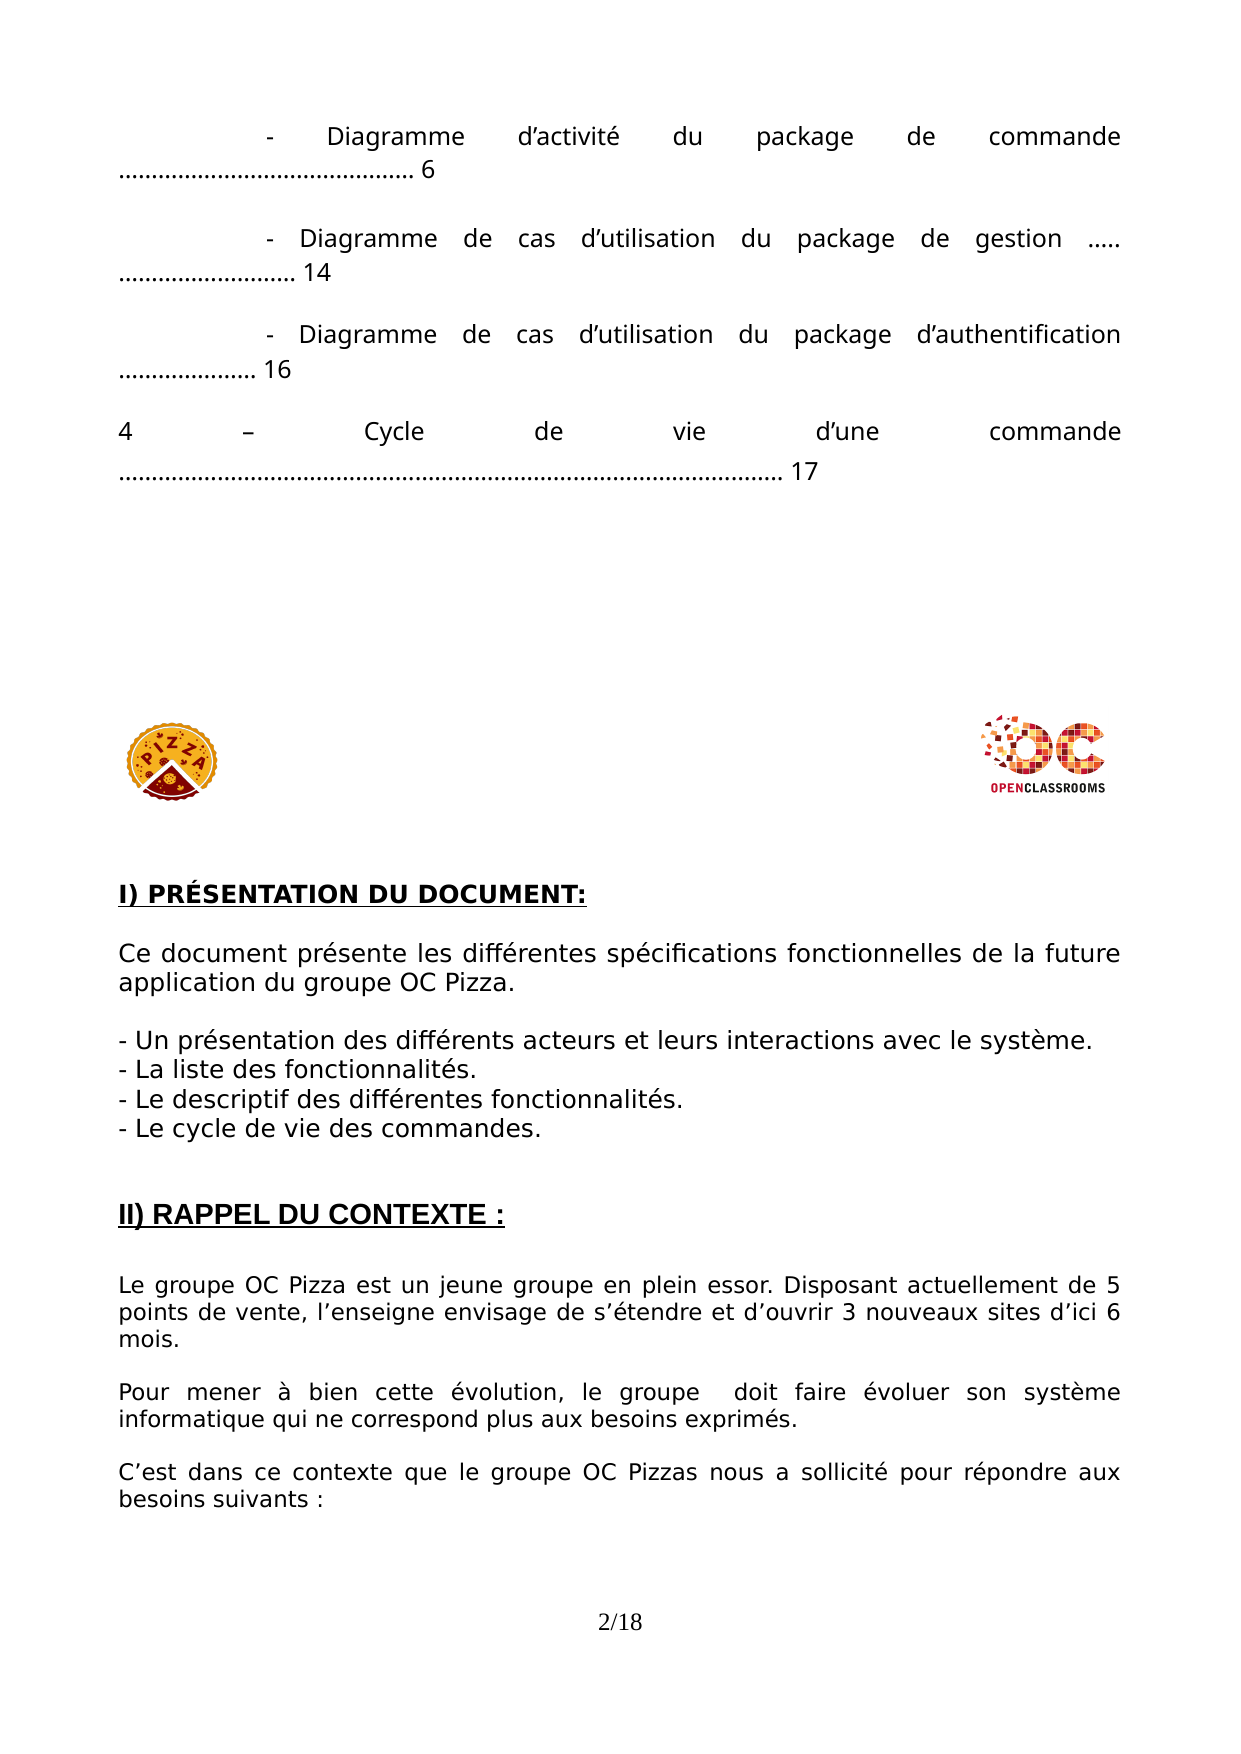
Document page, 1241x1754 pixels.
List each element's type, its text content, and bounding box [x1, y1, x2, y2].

text - Diagramme de cas d’utilisation du package de gestion ….. ……………………… 14 [118, 220, 1122, 288]
text - La liste des fonctionnalités. [118, 1056, 1122, 1085]
text Ce document présente les différentes spécifications fonctionnelles de la future application du groupe OC Pizza. [118, 939, 1122, 997]
text Pour mener à bien cette évolution, le groupe doit faire évoluer son système informatique qui ne correspond plus aux besoins exprimés. [118, 1379, 1122, 1433]
text Le groupe OC Pizza est un jeune groupe en plein essor. Disposant actuellement de 5 points de vente, l’enseigne envisage de s’étendre et d’ouvrir 3 nouveaux sites d’ici 6 mois. [118, 1273, 1122, 1353]
picture [976, 706, 1109, 801]
picture [117, 714, 227, 809]
text - Le descriptif des différentes fonctionnalités. [118, 1085, 1122, 1114]
text - Diagramme d’activité du package de commande ……………………………………… 6 [118, 118, 1122, 186]
text C’est dans ce contexte que le groupe OC Pizzas nous a sollicité pour répondre aux besoins suivants : [118, 1459, 1122, 1513]
text - Le cycle de vie des commandes. [118, 1114, 1122, 1143]
text - Un présentation des différents acteurs et leurs interactions avec le système. [118, 1027, 1122, 1056]
text I) PRÉSENTATION DU DOCUMENT: [118, 881, 1122, 910]
text - Diagramme de cas d’utilisation du package d’authentification ………………… 16 [118, 317, 1122, 385]
text 4 – Cycle de vie d’une commande ……………………………………………………………………………………….. 17 [118, 414, 1122, 487]
subtitle II) RAPPEL DU CONTEXTE : [118, 1197, 1122, 1231]
